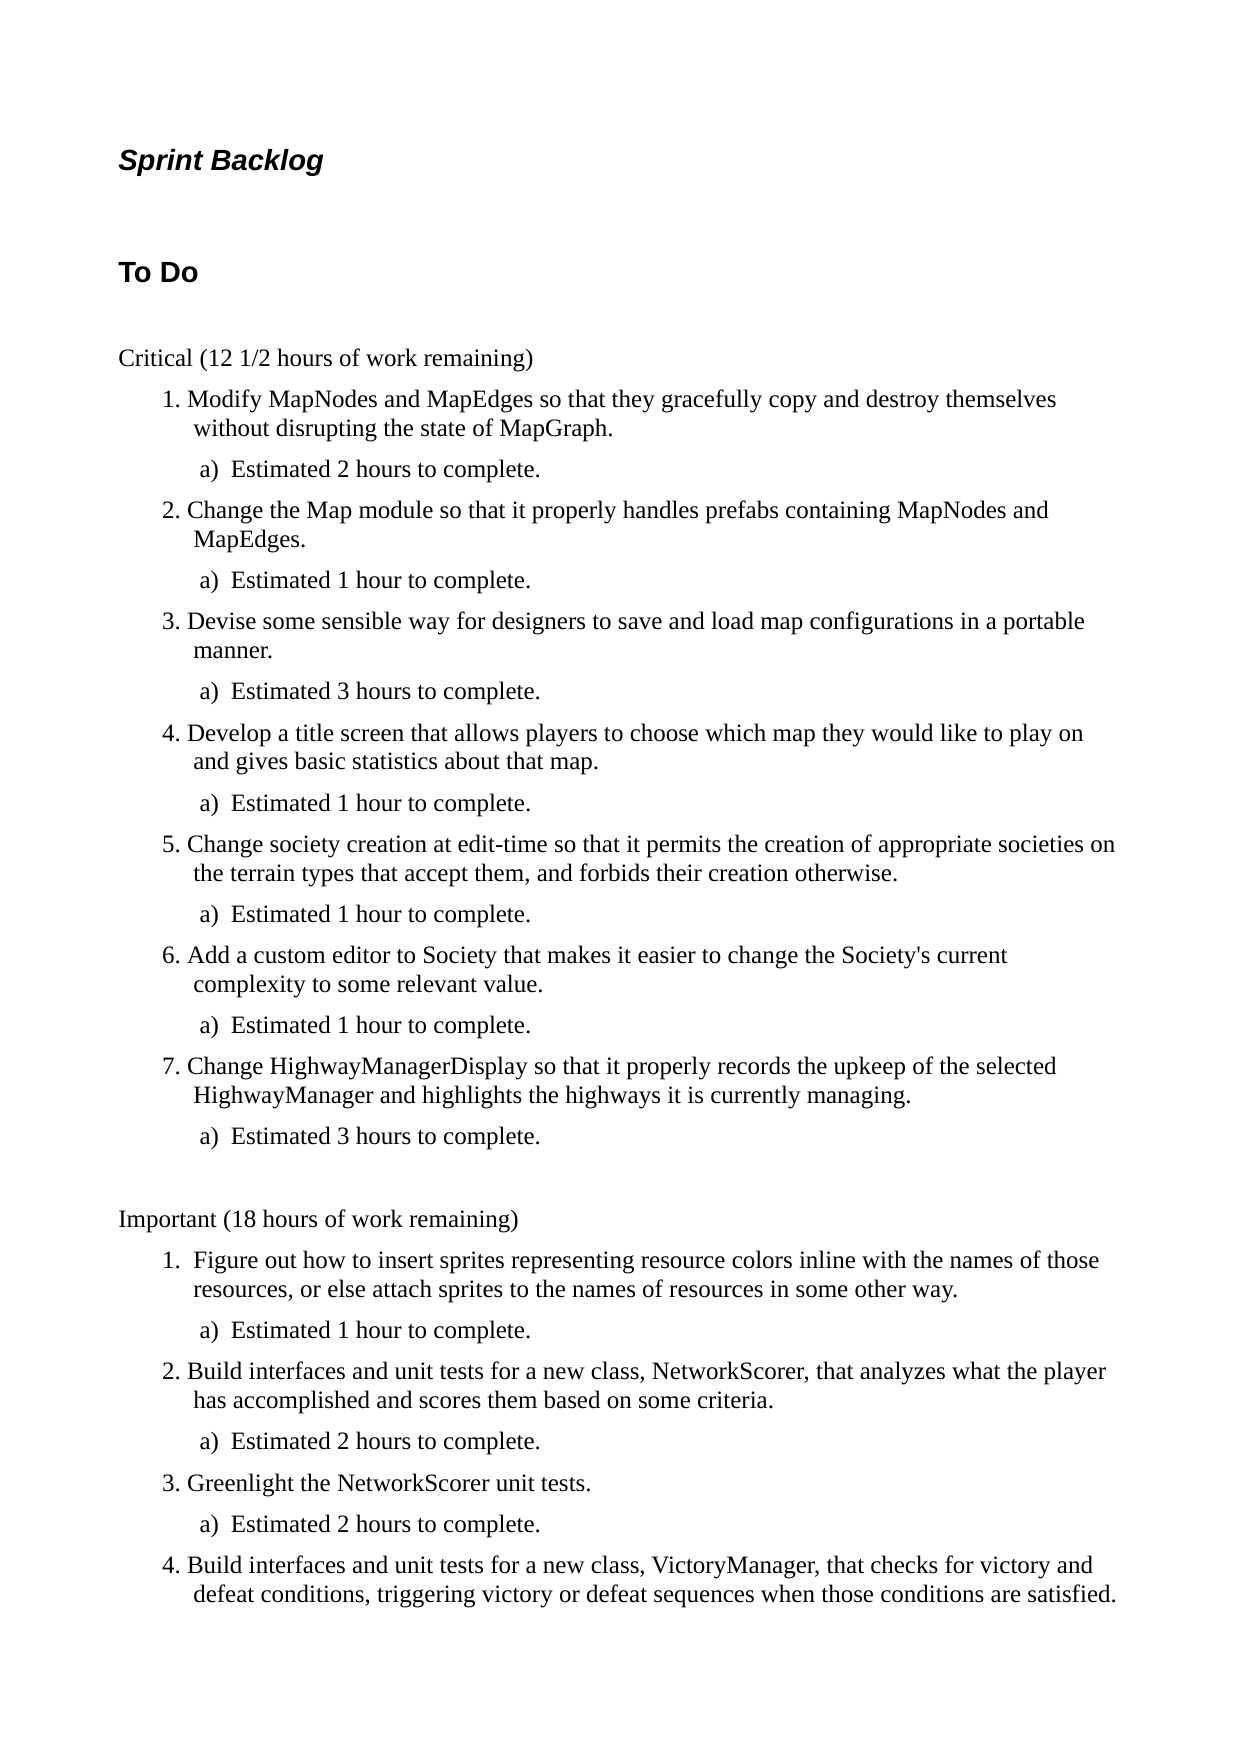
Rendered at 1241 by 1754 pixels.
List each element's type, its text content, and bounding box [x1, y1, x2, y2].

list Change society creation at edit-time so that it permits the creation of appropriate societies on the terrain types that accept them, and forbids their creation otherwise. [156, 829, 1122, 886]
list Develop a title screen that allows players to choose which map they would like to play on and gives basic statistics about that map. [156, 718, 1122, 775]
text Critical (12 1/2 hours of work remaining) [118, 343, 1122, 371]
list Change the Map module so that it properly handles prefabs containing MapNodes and MapEdges. [156, 495, 1122, 553]
list Estimated 1 hour to complete. [193, 565, 1122, 594]
list Build interfaces and unit tests for a new class, VictoryManager, that checks for victory and defeat conditions, triggering victory or defeat sequences when those conditions are satisfied. [156, 1550, 1122, 1608]
list Build interfaces and unit tests for a new class, NetworkScorer, that analyzes what the player has accomplished and scores them based on some criteria. [156, 1356, 1122, 1414]
list Estimated 2 hours to complete. [193, 454, 1122, 483]
list Greenlight the NetworkScorer unit tests. [156, 1468, 1122, 1496]
list Estimated 1 hour to complete. [193, 1315, 1122, 1344]
list Estimated 1 hour to complete. [193, 899, 1122, 928]
subtitle Sprint Backlog [118, 143, 1122, 177]
list Estimated 1 hour to complete. [193, 1010, 1122, 1039]
list Add a custom editor to Society that makes it easier to change the Society's current complexity to some relevant value. [156, 940, 1122, 998]
list Estimated 2 hours to complete. [193, 1426, 1122, 1455]
list Devise some sensible way for designers to save and load map configurations in a portable manner. [156, 606, 1122, 664]
list Modify MapNodes and MapEdges so that they gracefully copy and destroy themselves without disrupting the state of MapGraph. [156, 384, 1122, 441]
text Important (18 hours of work remaining) [118, 1204, 1122, 1233]
list Estimated 1 hour to complete. [193, 788, 1122, 816]
list Figure out how to insert sprites representing resource colors inline with the names of those resources, or else attach sprites to the names of resources in some other way. [156, 1245, 1122, 1303]
list Change HighwayManagerDisplay so that it properly records the upkeep of the selected HighwayManager and highlights the highways it is currently managing. [156, 1051, 1122, 1109]
list Estimated 3 hours to complete. [193, 1121, 1122, 1150]
list Estimated 2 hours to complete. [193, 1509, 1122, 1538]
subtitle To Do [118, 255, 1122, 289]
list Estimated 3 hours to complete. [193, 676, 1122, 705]
